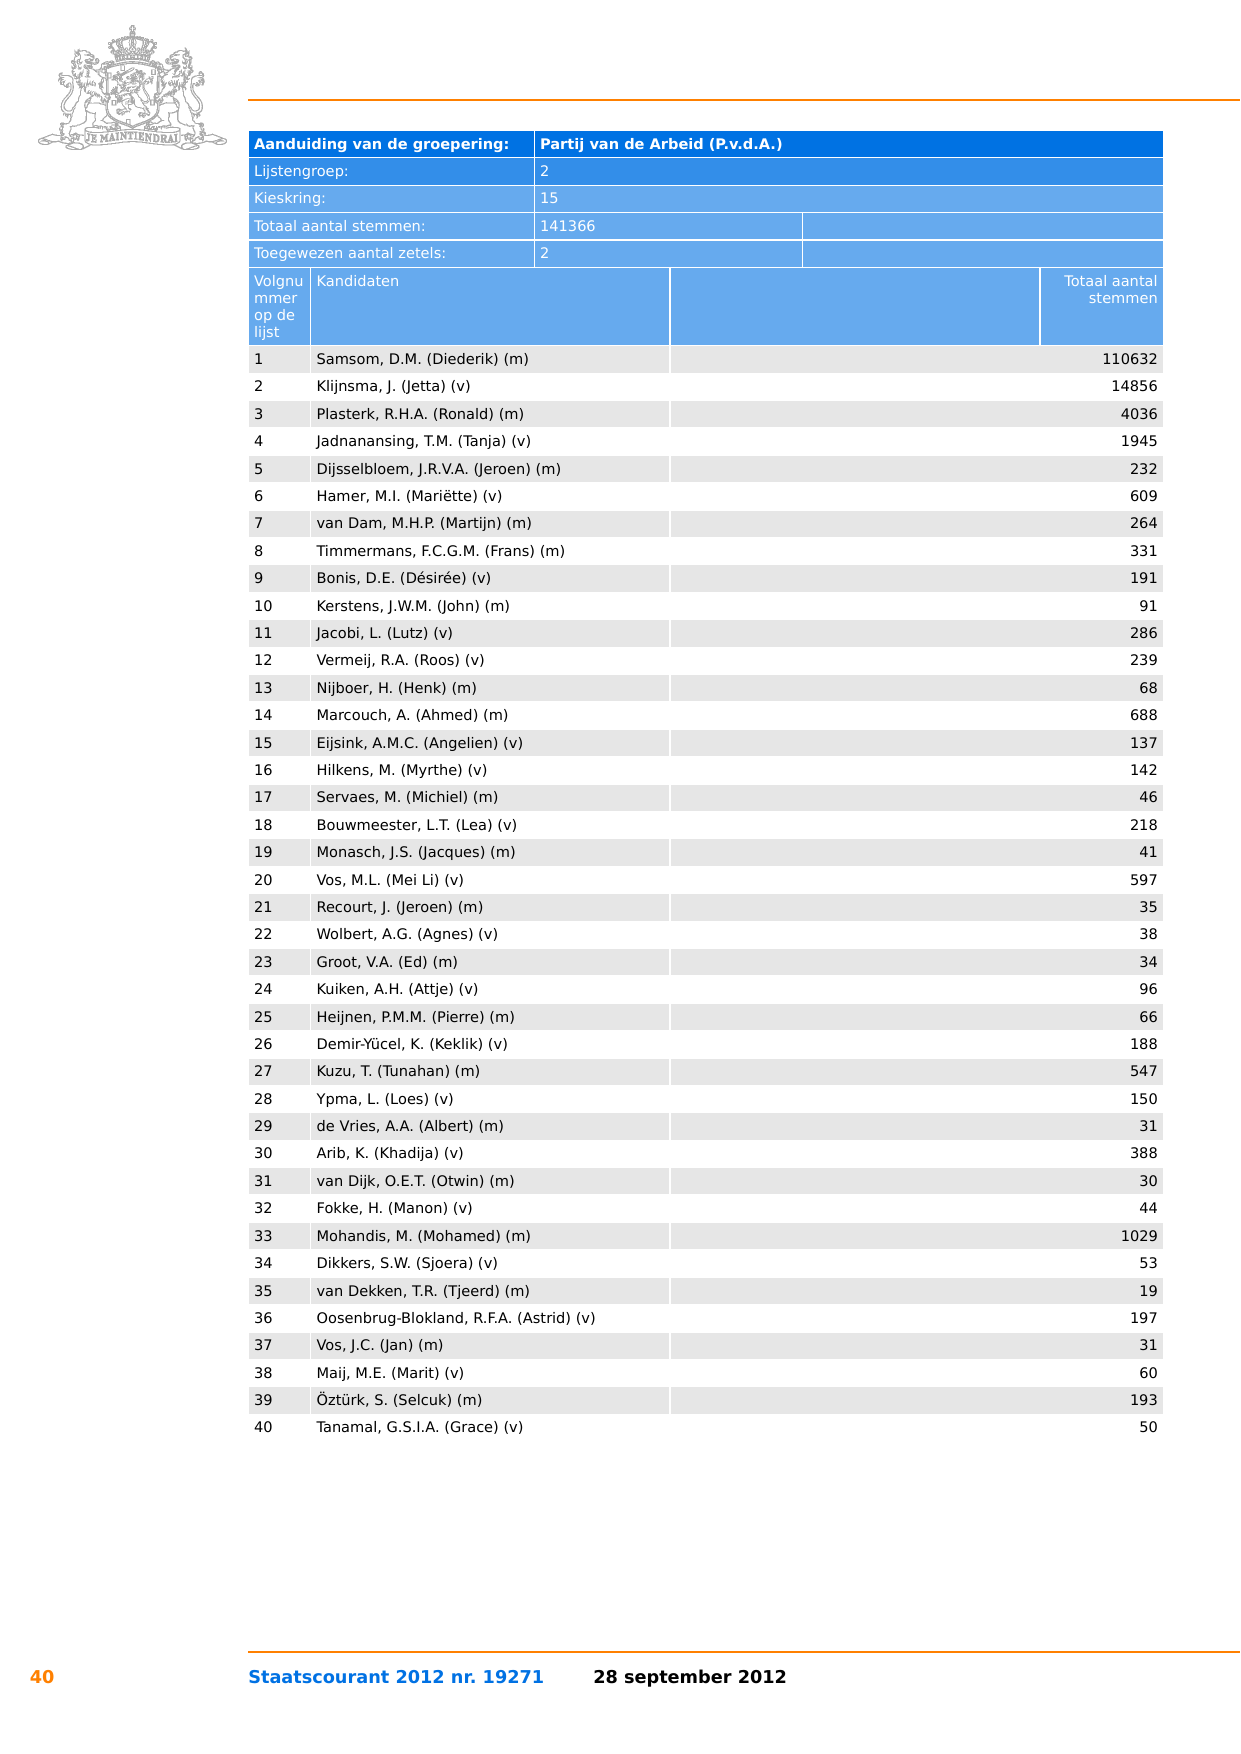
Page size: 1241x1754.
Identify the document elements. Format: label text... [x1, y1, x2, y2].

table_cell 25 [249, 1004, 310, 1030]
picture [38, 25, 227, 150]
table_cell [803, 241, 1163, 267]
table_cell 34 [671, 949, 1163, 975]
table_cell Totaal aantal stemmen: [249, 213, 534, 239]
table_cell 30 [671, 1168, 1163, 1194]
table_cell Klijnsma, J. (Jetta) (v) [311, 374, 669, 400]
table_cell 14 [249, 703, 310, 729]
table_cell 28 [249, 1086, 310, 1112]
table_cell 68 [671, 675, 1163, 701]
table_cell 60 [671, 1360, 1163, 1386]
table_cell Lijstengroep: [249, 158, 534, 185]
table_cell Toegewezen aantal zetels: [249, 241, 534, 267]
table_cell Heijnen, P.M.M. (Pierre) (m) [311, 1004, 669, 1030]
table_cell [671, 268, 1039, 345]
table_cell 33 [249, 1223, 310, 1249]
table_cell 44 [671, 1196, 1163, 1222]
table_cell 547 [671, 1059, 1163, 1085]
table_cell Volgnummer op de lijst [249, 268, 310, 345]
table_cell Hilkens, M. (Myrthe) (v) [311, 757, 669, 783]
table_cell 35 [249, 1278, 310, 1304]
table_cell 15 [535, 186, 1163, 212]
table_cell 141366 [535, 213, 802, 239]
table_cell 29 [249, 1113, 310, 1140]
table_cell Nijboer, H. (Henk) (m) [311, 675, 669, 701]
table_cell 9 [249, 565, 310, 592]
table_cell van Dekken, T.R. (Tjeerd) (m) [311, 1278, 669, 1304]
table_cell 150 [671, 1086, 1163, 1112]
table_cell 2 [249, 374, 310, 400]
table_cell 26 [249, 1031, 310, 1057]
table_cell 38 [249, 1360, 310, 1386]
table_cell Servaes, M. (Michiel) (m) [311, 785, 669, 811]
table_cell 10 [249, 593, 310, 619]
table_cell 239 [671, 648, 1163, 674]
table_cell 32 [249, 1196, 310, 1222]
table_cell Bouwmeester, L.T. (Lea) (v) [311, 812, 669, 838]
table_cell Recourt, J. (Jeroen) (m) [311, 894, 669, 921]
table_cell 286 [671, 620, 1163, 647]
table_cell Kieskring: [249, 186, 534, 212]
table_cell Plasterk, R.H.A. (Ronald) (m) [311, 401, 669, 427]
table_cell de Vries, A.A. (Albert) (m) [311, 1113, 669, 1140]
table_cell Timmermans, F.C.G.M. (Frans) (m) [311, 538, 669, 564]
table_cell 27 [249, 1059, 310, 1085]
table_cell 609 [671, 483, 1163, 509]
table_cell Oosenbrug-Blokland, R.F.A. (Astrid) (v) [311, 1305, 669, 1331]
table_cell 197 [671, 1305, 1163, 1331]
table_cell Kerstens, J.W.M. (John) (m) [311, 593, 669, 619]
table_cell 191 [671, 565, 1163, 592]
table_cell 40 [249, 1415, 310, 1441]
table_cell Bonis, D.E. (Désirée) (v) [311, 565, 669, 592]
table_cell Demir-Yücel, K. (Keklik) (v) [311, 1031, 669, 1057]
table_cell 14856 [671, 374, 1163, 400]
table_cell 331 [671, 538, 1163, 564]
table_cell 597 [671, 867, 1163, 893]
table_cell Dikkers, S.W. (Sjoera) (v) [311, 1250, 669, 1277]
table_cell 31 [249, 1168, 310, 1194]
table_cell Dijsselbloem, J.R.V.A. (Jeroen) (m) [311, 456, 669, 482]
table_cell 1029 [671, 1223, 1163, 1249]
table_cell 388 [671, 1141, 1163, 1167]
table_cell Ypma, L. (Loes) (v) [311, 1086, 669, 1112]
table_cell Arib, K. (Khadija) (v) [311, 1141, 669, 1167]
table_cell 38 [671, 922, 1163, 948]
table_cell Vos, M.L. (Mei Li) (v) [311, 867, 669, 893]
table_cell 19 [671, 1278, 1163, 1304]
table_cell 37 [249, 1333, 310, 1359]
table_cell 232 [671, 456, 1163, 482]
table_cell 24 [249, 976, 310, 1003]
table_cell 36 [249, 1305, 310, 1331]
table_cell 96 [671, 976, 1163, 1003]
table_cell 20 [249, 867, 310, 893]
table_cell 12 [249, 648, 310, 674]
table_cell 137 [671, 730, 1163, 756]
table_cell Kuiken, A.H. (Attje) (v) [311, 976, 669, 1003]
table_cell 688 [671, 703, 1163, 729]
table_cell Wolbert, A.G. (Agnes) (v) [311, 922, 669, 948]
table_cell 7 [249, 511, 310, 537]
table_cell 188 [671, 1031, 1163, 1057]
table_cell Kuzu, T. (Tunahan) (m) [311, 1059, 669, 1085]
table_cell 1 [249, 346, 310, 373]
table_cell 50 [671, 1415, 1163, 1441]
table_cell 34 [249, 1250, 310, 1277]
table_cell 15 [249, 730, 310, 756]
table_cell Monasch, J.S. (Jacques) (m) [311, 839, 669, 866]
table_cell 91 [671, 593, 1163, 619]
table_cell 46 [671, 785, 1163, 811]
table_cell 41 [671, 839, 1163, 866]
table_cell [803, 213, 1163, 239]
table_cell Marcouch, A. (Ahmed) (m) [311, 703, 669, 729]
table_cell 31 [671, 1333, 1163, 1359]
table_cell 5 [249, 456, 310, 482]
table_cell 16 [249, 757, 310, 783]
table_cell 18 [249, 812, 310, 838]
table_cell Öztürk, S. (Selcuk) (m) [311, 1387, 669, 1414]
table_cell Eijsink, A.M.C. (Angelien) (v) [311, 730, 669, 756]
table_cell 142 [671, 757, 1163, 783]
table_cell 31 [671, 1113, 1163, 1140]
table_cell 6 [249, 483, 310, 509]
table_cell 264 [671, 511, 1163, 537]
table_cell Hamer, M.I. (Mariëtte) (v) [311, 483, 669, 509]
table_cell 66 [671, 1004, 1163, 1030]
table_cell 23 [249, 949, 310, 975]
table_cell Vos, J.C. (Jan) (m) [311, 1333, 669, 1359]
table_cell Totaal aantal stemmen [1041, 268, 1163, 345]
table_cell 22 [249, 922, 310, 948]
table_cell 218 [671, 812, 1163, 838]
table_cell 4 [249, 429, 310, 455]
table_cell 35 [671, 894, 1163, 921]
table_header Partij van de Arbeid (P.v.d.A.) [535, 131, 1163, 157]
table_cell 11 [249, 620, 310, 647]
table_cell 21 [249, 894, 310, 921]
table_cell Tanamal, G.S.I.A. (Grace) (v) [311, 1415, 669, 1441]
table_cell Fokke, H. (Manon) (v) [311, 1196, 669, 1222]
table_cell 17 [249, 785, 310, 811]
table_cell 4036 [671, 401, 1163, 427]
table_cell 193 [671, 1387, 1163, 1414]
table_cell Mohandis, M. (Mohamed) (m) [311, 1223, 669, 1249]
table_cell 30 [249, 1141, 310, 1167]
table_cell Jacobi, L. (Lutz) (v) [311, 620, 669, 647]
table_cell Maij, M.E. (Marit) (v) [311, 1360, 669, 1386]
table_cell van Dam, M.H.P. (Martijn) (m) [311, 511, 669, 537]
table_cell 53 [671, 1250, 1163, 1277]
table_cell 13 [249, 675, 310, 701]
table_cell Kandidaten [311, 268, 669, 345]
table_cell 2 [535, 158, 1163, 185]
table_header Aanduiding van de groepering: [249, 131, 534, 157]
table_cell 1945 [671, 429, 1163, 455]
table_cell Groot, V.A. (Ed) (m) [311, 949, 669, 975]
table_cell Jadnanansing, T.M. (Tanja) (v) [311, 429, 669, 455]
table_cell Samsom, D.M. (Diederik) (m) [311, 346, 669, 373]
table_cell 19 [249, 839, 310, 866]
table_cell 39 [249, 1387, 310, 1414]
table_cell 3 [249, 401, 310, 427]
table_cell Vermeij, R.A. (Roos) (v) [311, 648, 669, 674]
table_cell 110632 [671, 346, 1163, 373]
table_cell 8 [249, 538, 310, 564]
table_cell van Dijk, O.E.T. (Otwin) (m) [311, 1168, 669, 1194]
table_cell 2 [535, 241, 802, 267]
